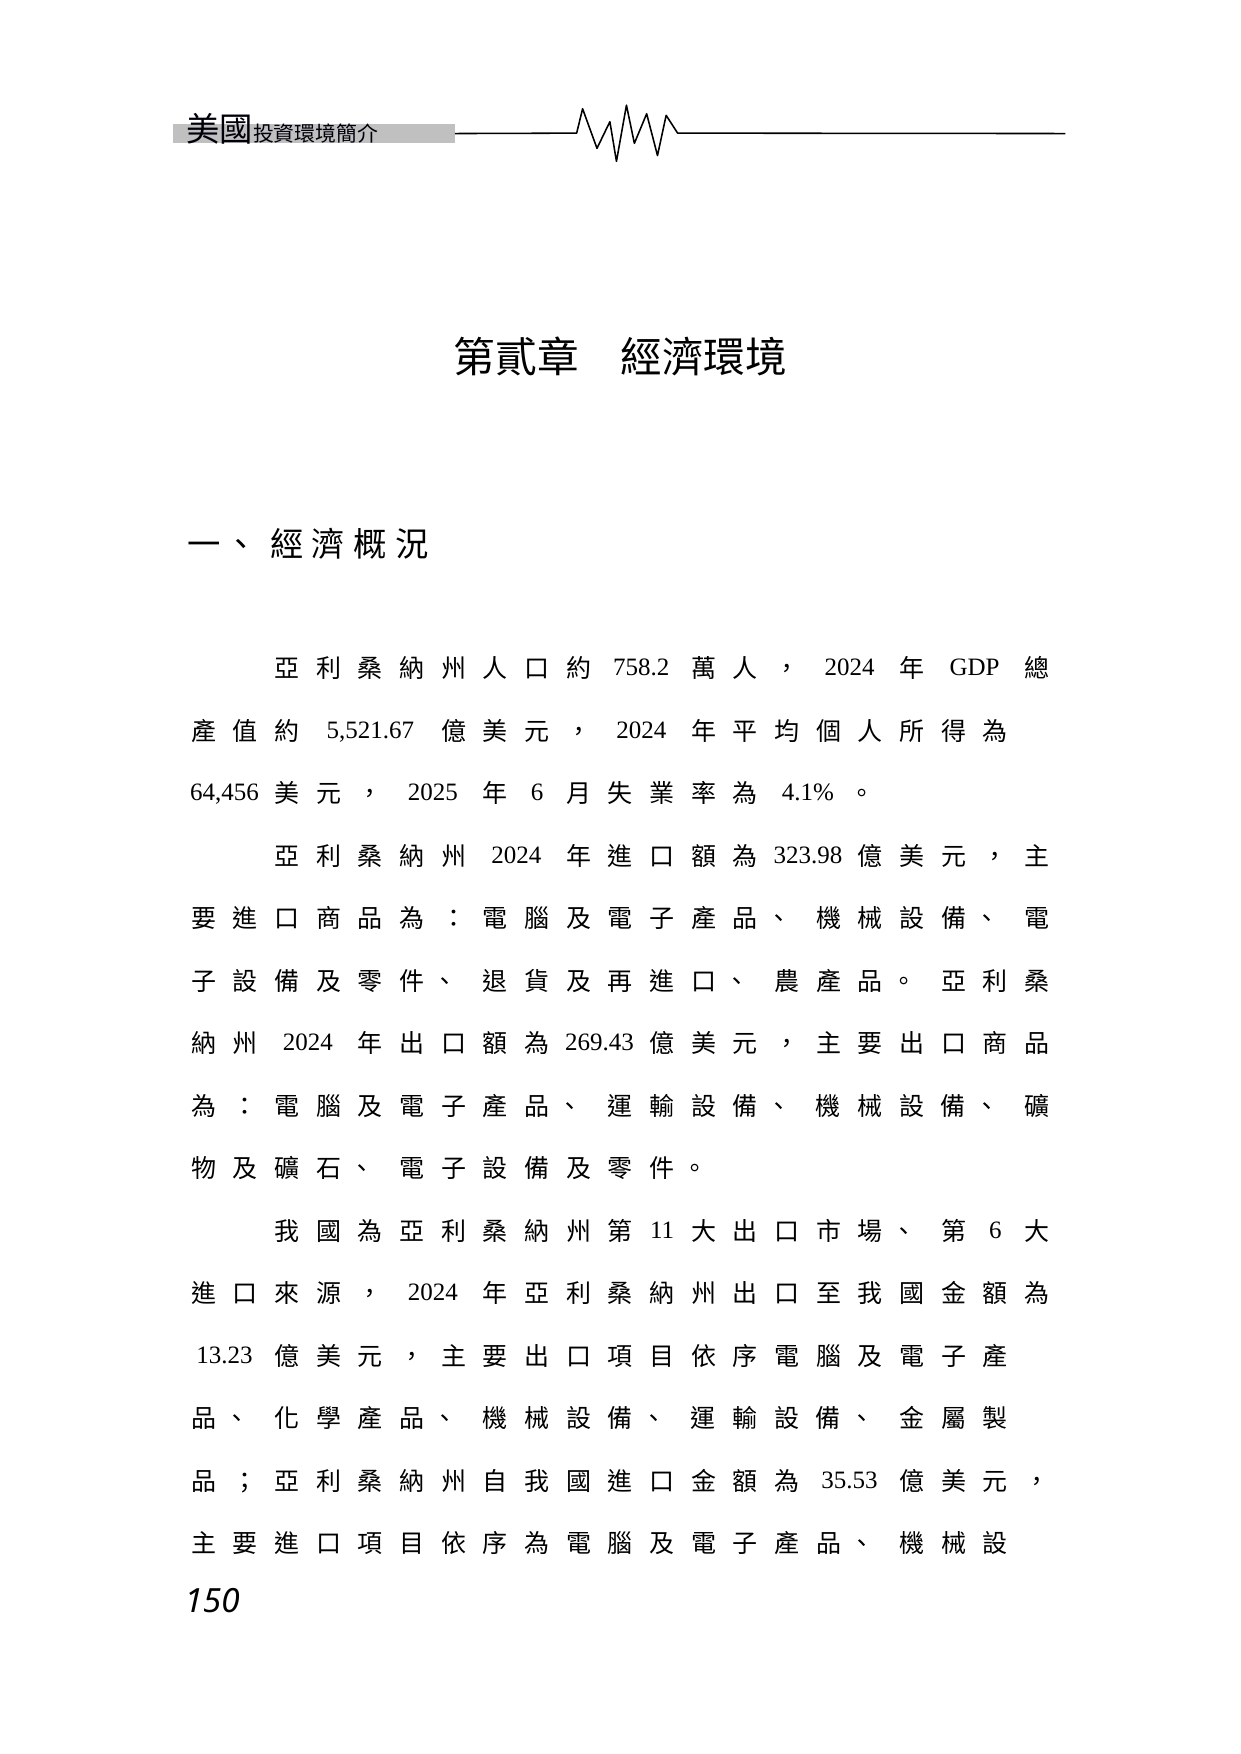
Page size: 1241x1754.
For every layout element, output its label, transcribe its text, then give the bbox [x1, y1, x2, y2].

text 我國為亞利桑納州第11大出口市場、第6大進口來源，2024年亞利桑納州出口至我國金額為13.23億美元，主要出口項目依序電腦及電子產品、化學產品、機械設備、運輸設備、金屬製品；亞利桑納州自我國進口金額為35.53億美元，主要進口項目依序為電腦及電子產品、機械設 [183, 1188, 1058, 1563]
text 亞利桑納州2024年進口額為323.98億美元，主要進口商品為：電腦及電子產品、機械設備、電子設備及零件、退貨及再進口、農產品。亞利桑納州2024年出口額為269.43億美元，主要出口商品為：電腦及電子產品、運輸設備、機械設備、礦物及礦石、電子設備及零件。 [183, 813, 1058, 1188]
text 一、經濟概況 [183, 500, 1058, 563]
text 第貳章 經濟環境 [183, 313, 1058, 375]
text 亞利桑納州人口約758.2萬人，2024年GDP總產值約5,521.67億美元，2024年平均個人所得為64,456美元，2025年6月失業率為4.1%。 [183, 625, 1058, 813]
